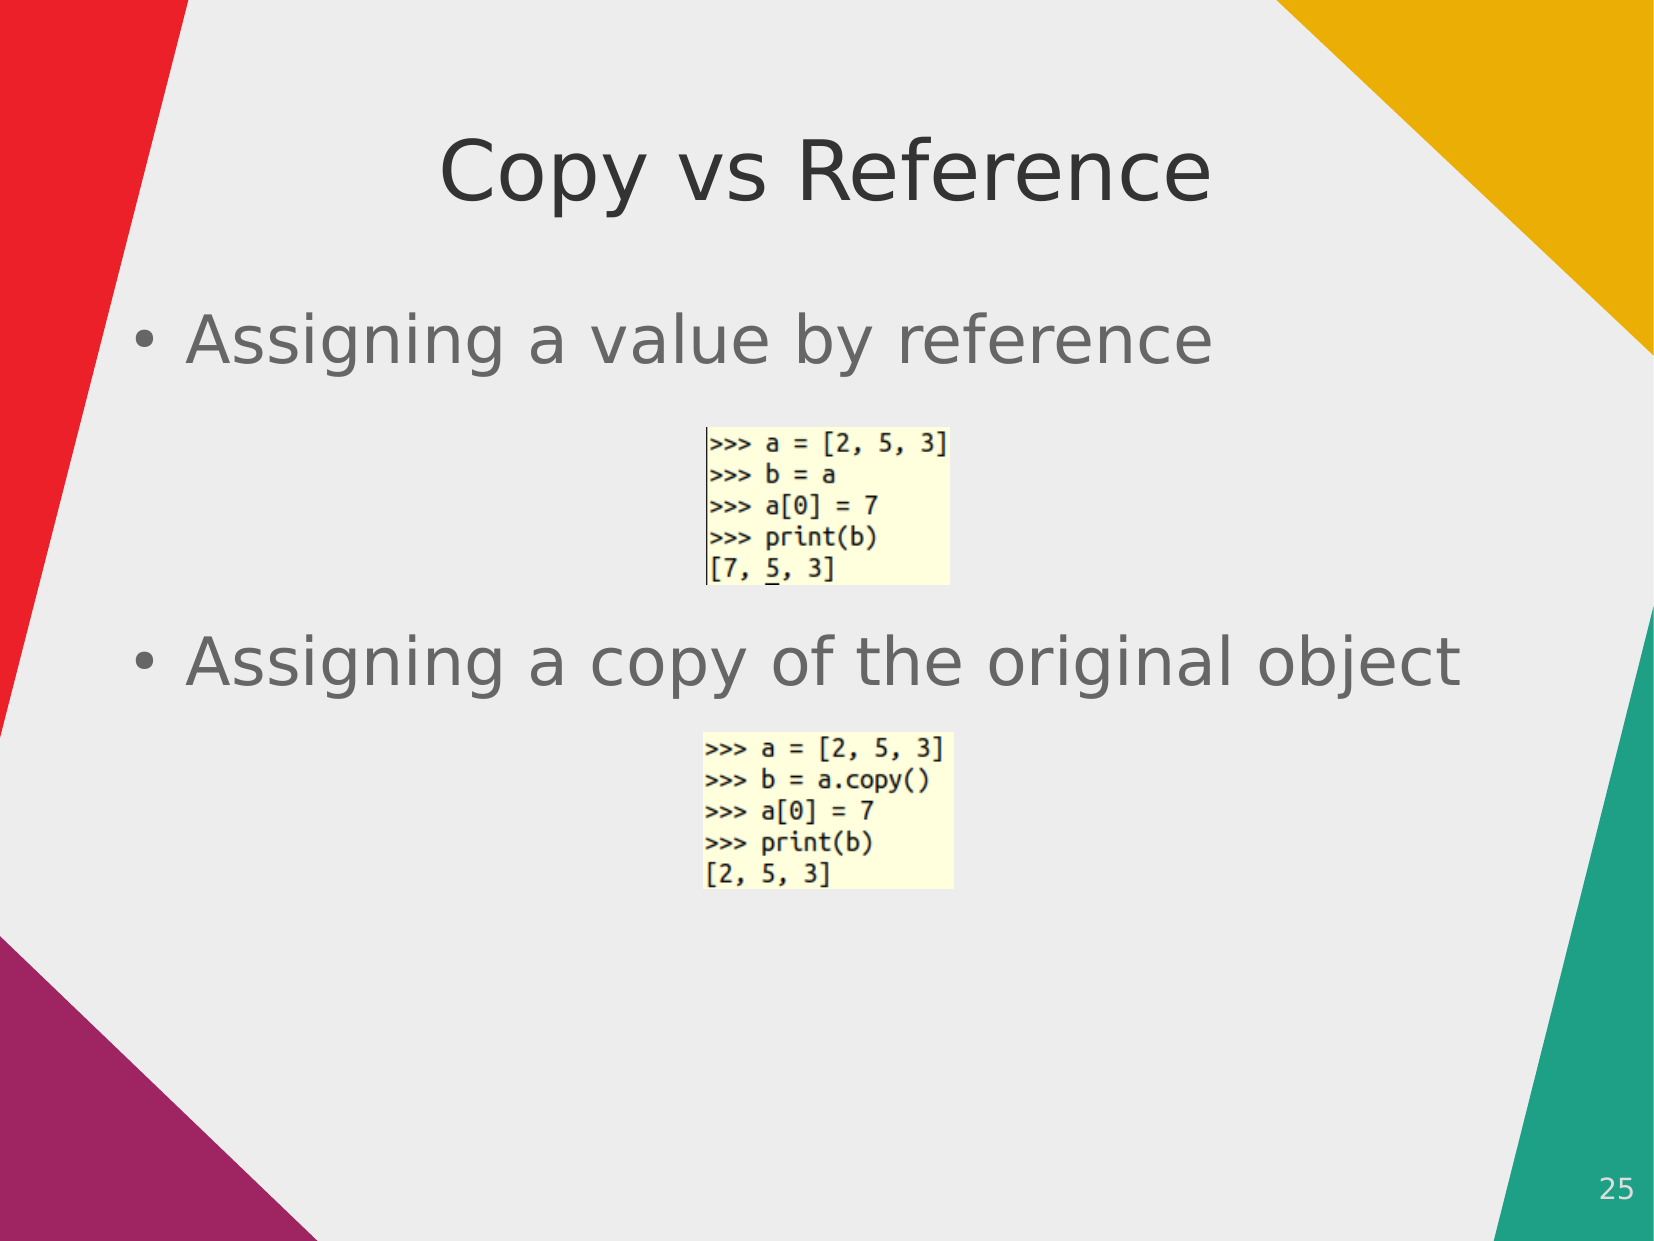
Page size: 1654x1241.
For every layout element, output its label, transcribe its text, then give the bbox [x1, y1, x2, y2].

title Copy vs Reference [114, 73, 1539, 271]
picture [703, 732, 954, 889]
list Assigning a value by reference Assigning a copy of the original object [114, 302, 1539, 1033]
picture [706, 427, 950, 586]
